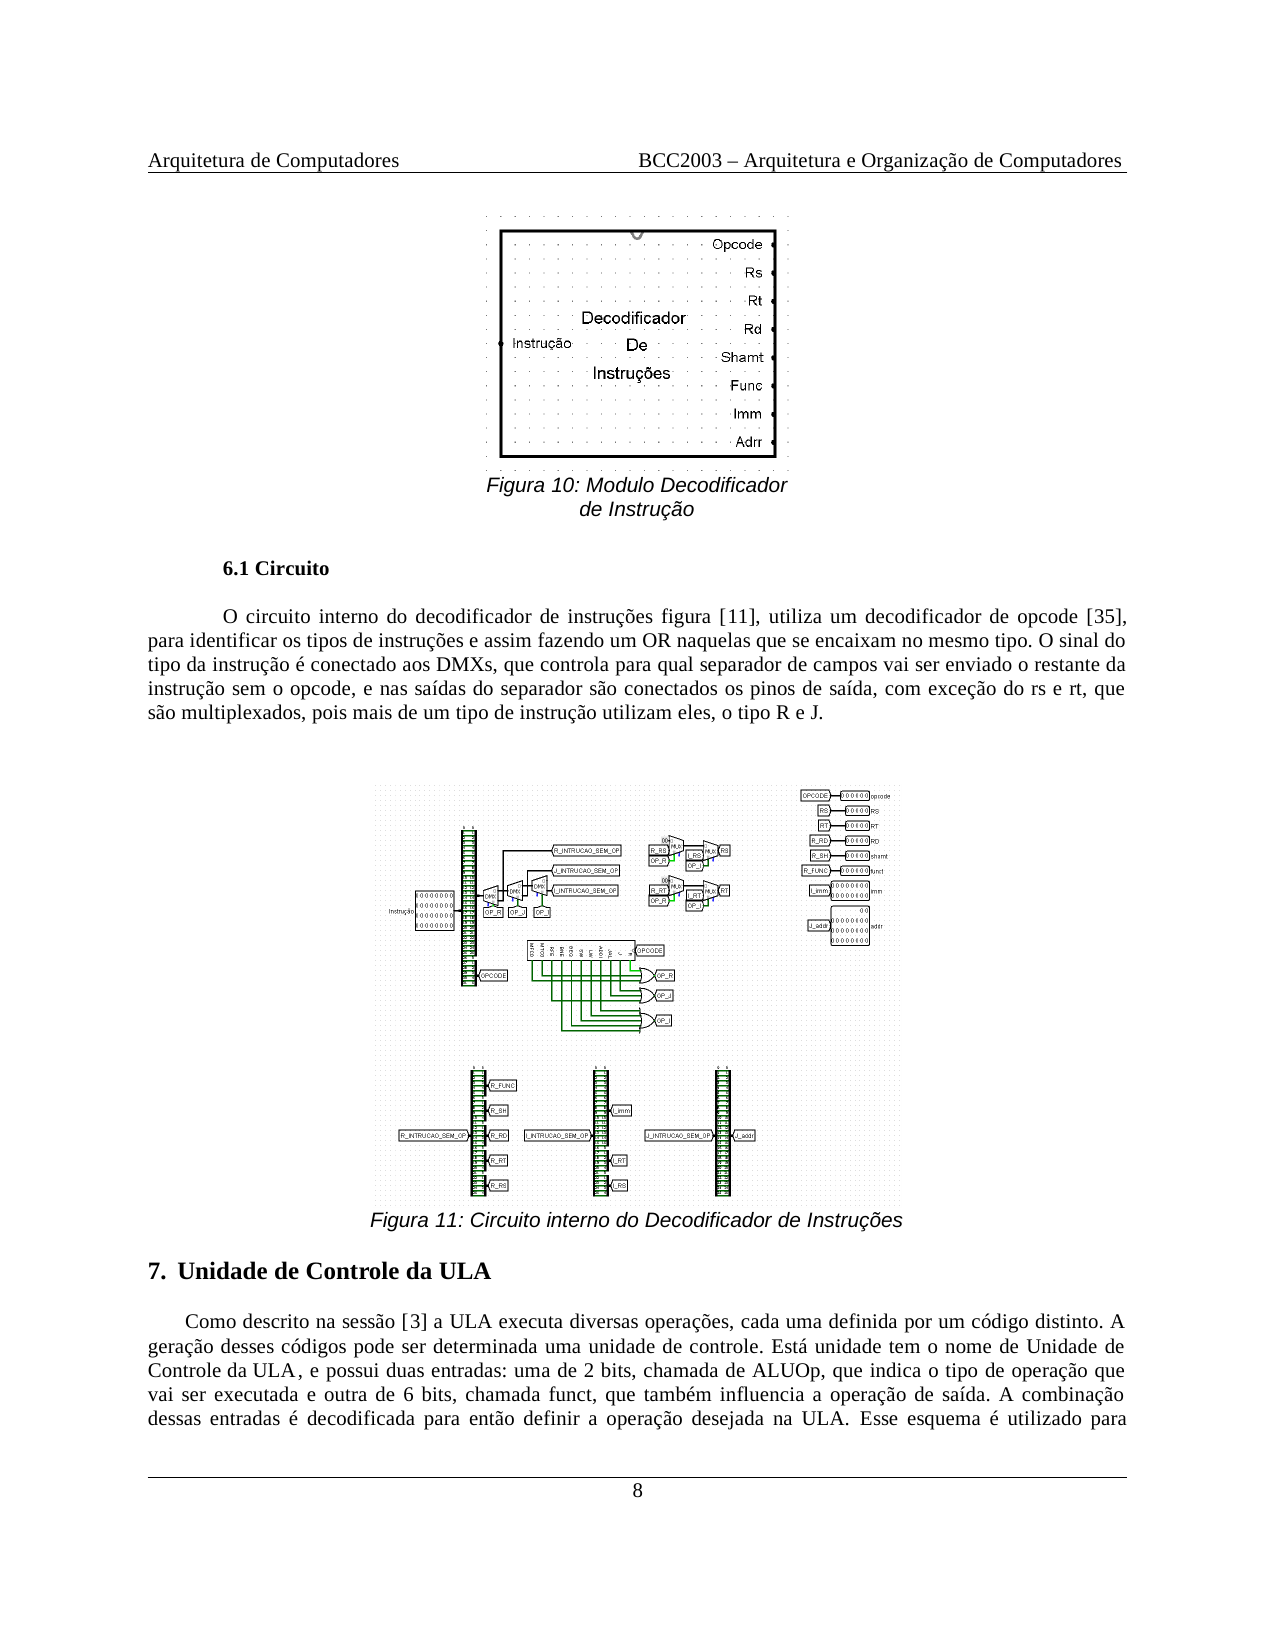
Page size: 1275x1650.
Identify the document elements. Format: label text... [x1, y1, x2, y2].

text O circuito interno do decodificador de instruções figura [11], utiliza um decodificador de opcode [35], para identificar os tipos de instruções e assim fazendo um OR naquelas que se encaixam no mesmo tipo. O sinal do tipo da instrução é conectado aos DMXs, que controla para qual separador de campos vai ser enviado o restante da instrução sem o opcode, e nas saídas do separador são conectados os pinos de saída, com exceção do rs e rt, que são multiplexados, pois mais de um tipo de instrução utilizam eles, o tipo R e J. [148, 604, 1127, 724]
text Como descrito na sessão [3] a ULA executa diversas operações, cada uma definida por um código distinto. A geração desses códigos pode ser determinada uma unidade de controle. Está unidade tem o nome de Unidade de Controle da ULA , e possui duas entradas: uma de 2 bits, chamada de ALUOp, que indica o tipo de operação que vai ser executada e outra de 6 bits, chamada funct, que também influencia a operação de saída. A combinação dessas entradas é decodificada para então definir a operação desejada na ULA. Esse esquema é utilizado para [148, 1309, 1127, 1430]
text Figura 10: Modulo Decodificador de Instrução [472, 473, 803, 521]
picture [373, 784, 902, 1208]
text Figura 11: Circuito interno do Decodificador de Instruções [350, 785, 925, 1232]
text 6.1 Circuito [148, 556, 1127, 580]
subtitle Unidade de Controle da ULA [148, 1256, 1127, 1285]
picture [485, 214, 790, 473]
